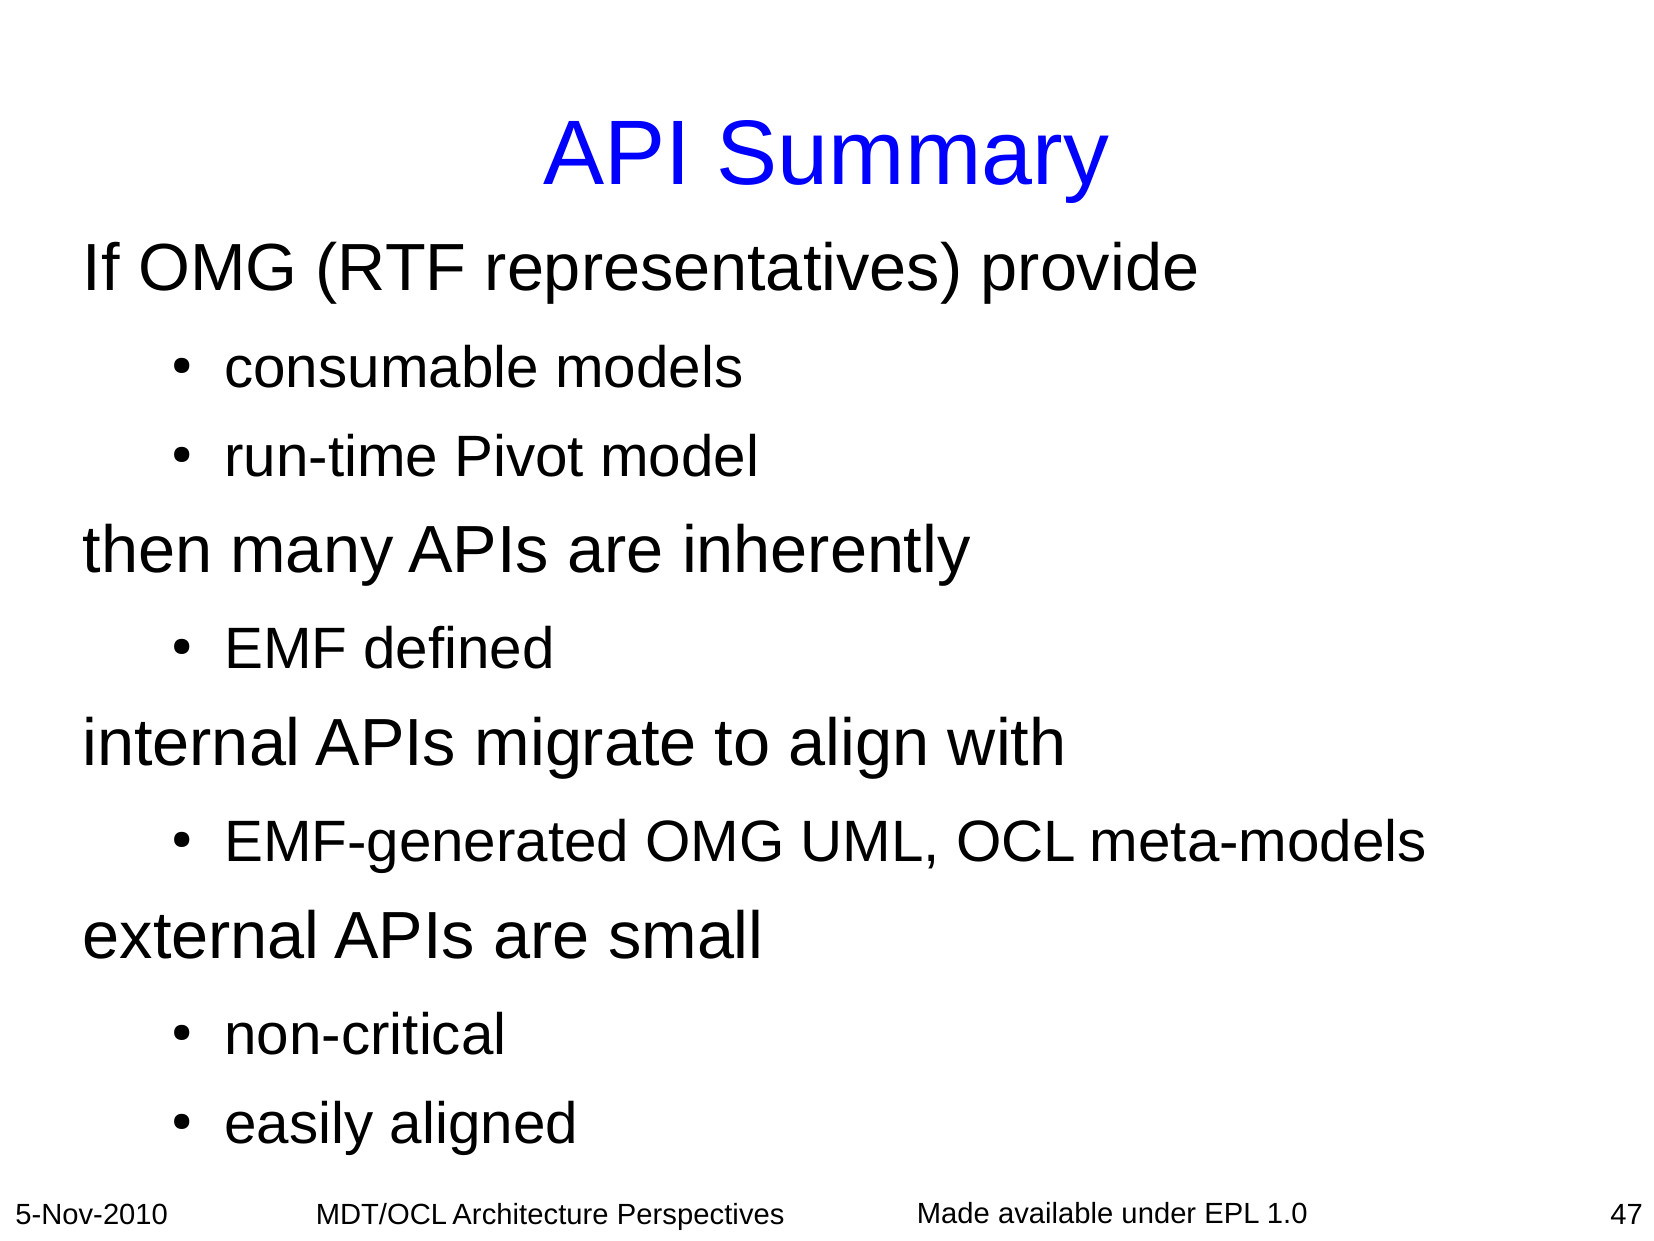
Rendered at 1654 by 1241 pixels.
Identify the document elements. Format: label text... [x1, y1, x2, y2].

list If OMG (RTF representatives) provide consumable models run-time Pivot model then many APIs are inherently EMF defined internal APIs migrate to align with EMF-generated OMG UML, OCL meta-models external APIs are small non-critical easily aligned [82, 230, 1571, 1182]
title API Summary [82, 49, 1571, 230]
